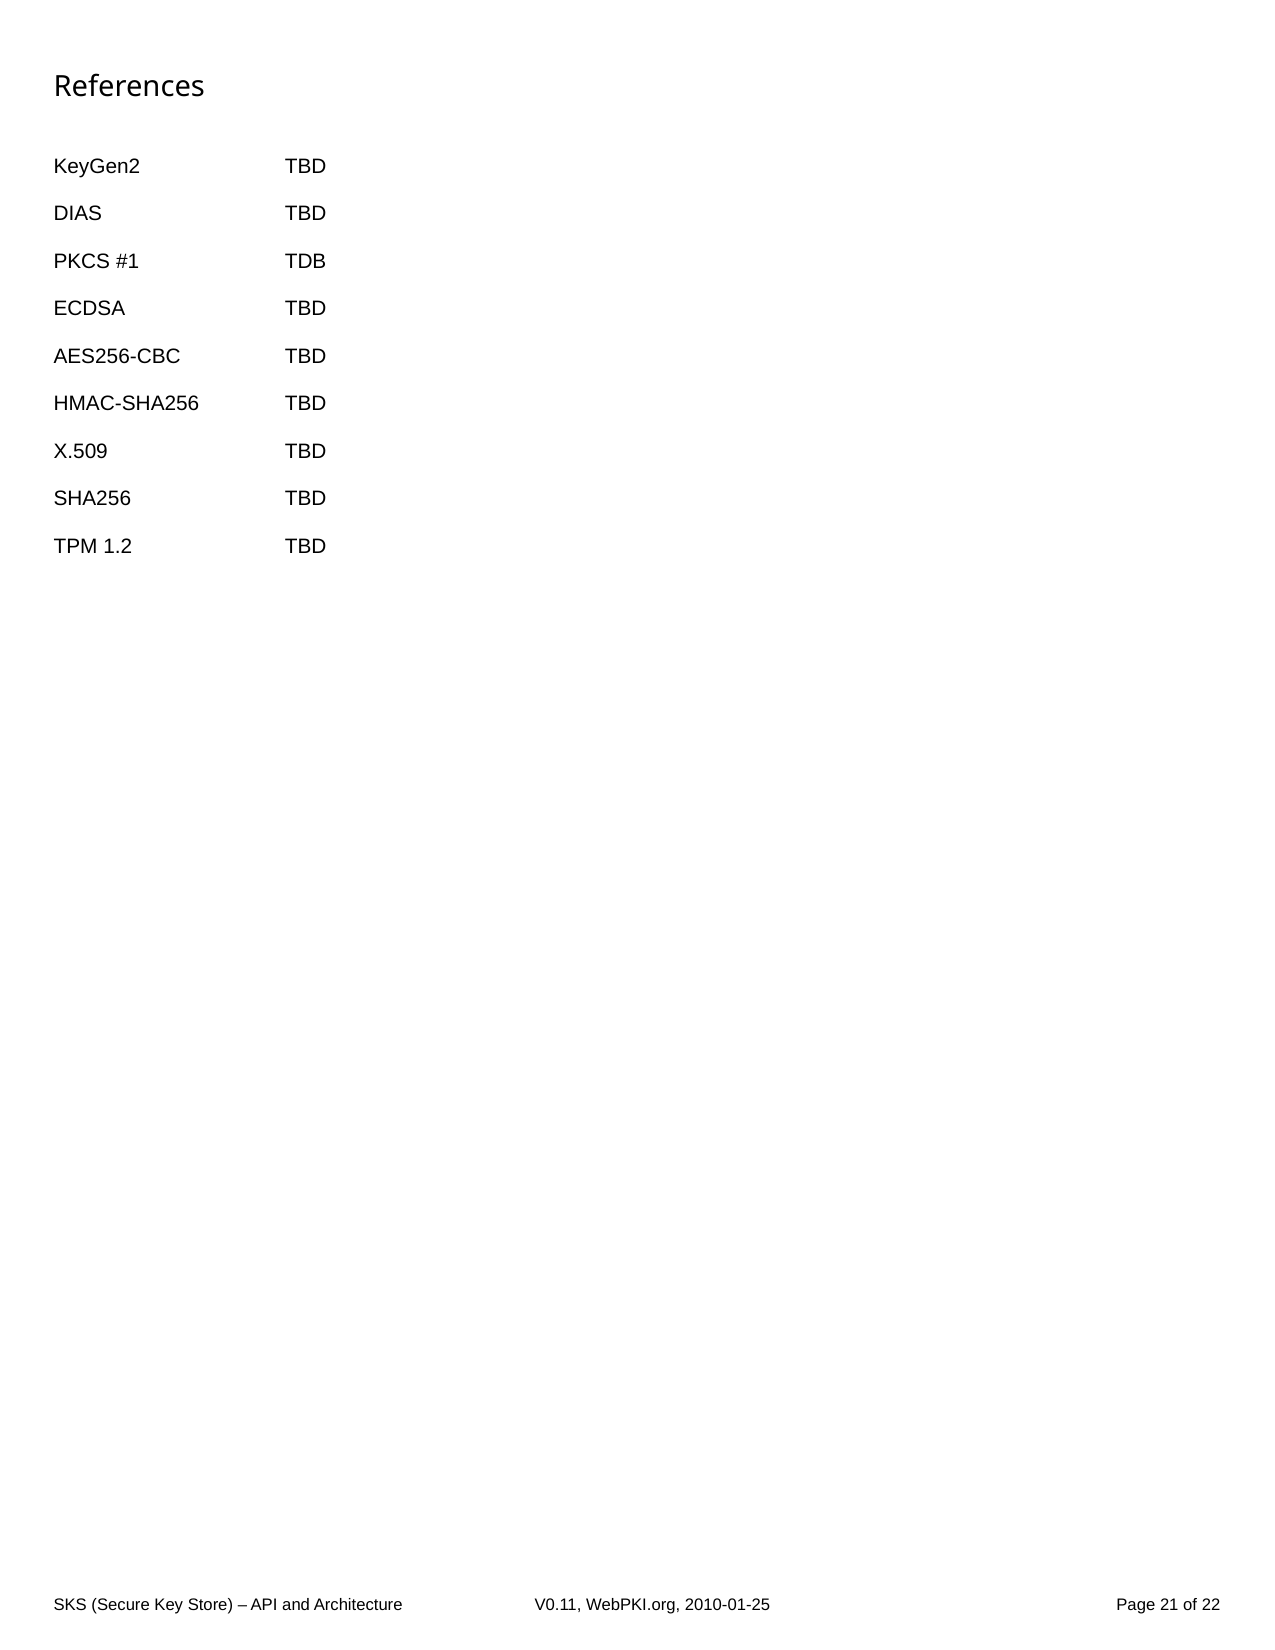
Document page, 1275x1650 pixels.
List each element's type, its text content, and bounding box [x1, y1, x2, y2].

table_cell TBD [285, 391, 1221, 438]
table_cell TBD [285, 534, 1221, 581]
table_header KeyGen2 [53, 154, 284, 201]
table_cell TBD [285, 201, 1221, 248]
table_cell DIAS [53, 201, 284, 248]
table_cell X.509 [53, 439, 284, 486]
table_cell ECDSA [53, 296, 284, 343]
table_cell SHA256 [53, 486, 284, 533]
table_cell AES256-CBC [53, 344, 284, 391]
table_header TBD [285, 154, 1221, 201]
table_cell TBD [285, 296, 1221, 343]
table_cell PKCS #1 [53, 249, 284, 296]
table_cell HMAC-SHA256 [53, 391, 284, 438]
table_cell TPM 1.2 [53, 534, 284, 581]
subtitle References [53, 66, 1221, 105]
table_cell TBD [285, 486, 1221, 533]
table_cell TBD [285, 439, 1221, 486]
table_cell TBD [285, 344, 1221, 391]
table_cell TDB [285, 249, 1221, 296]
